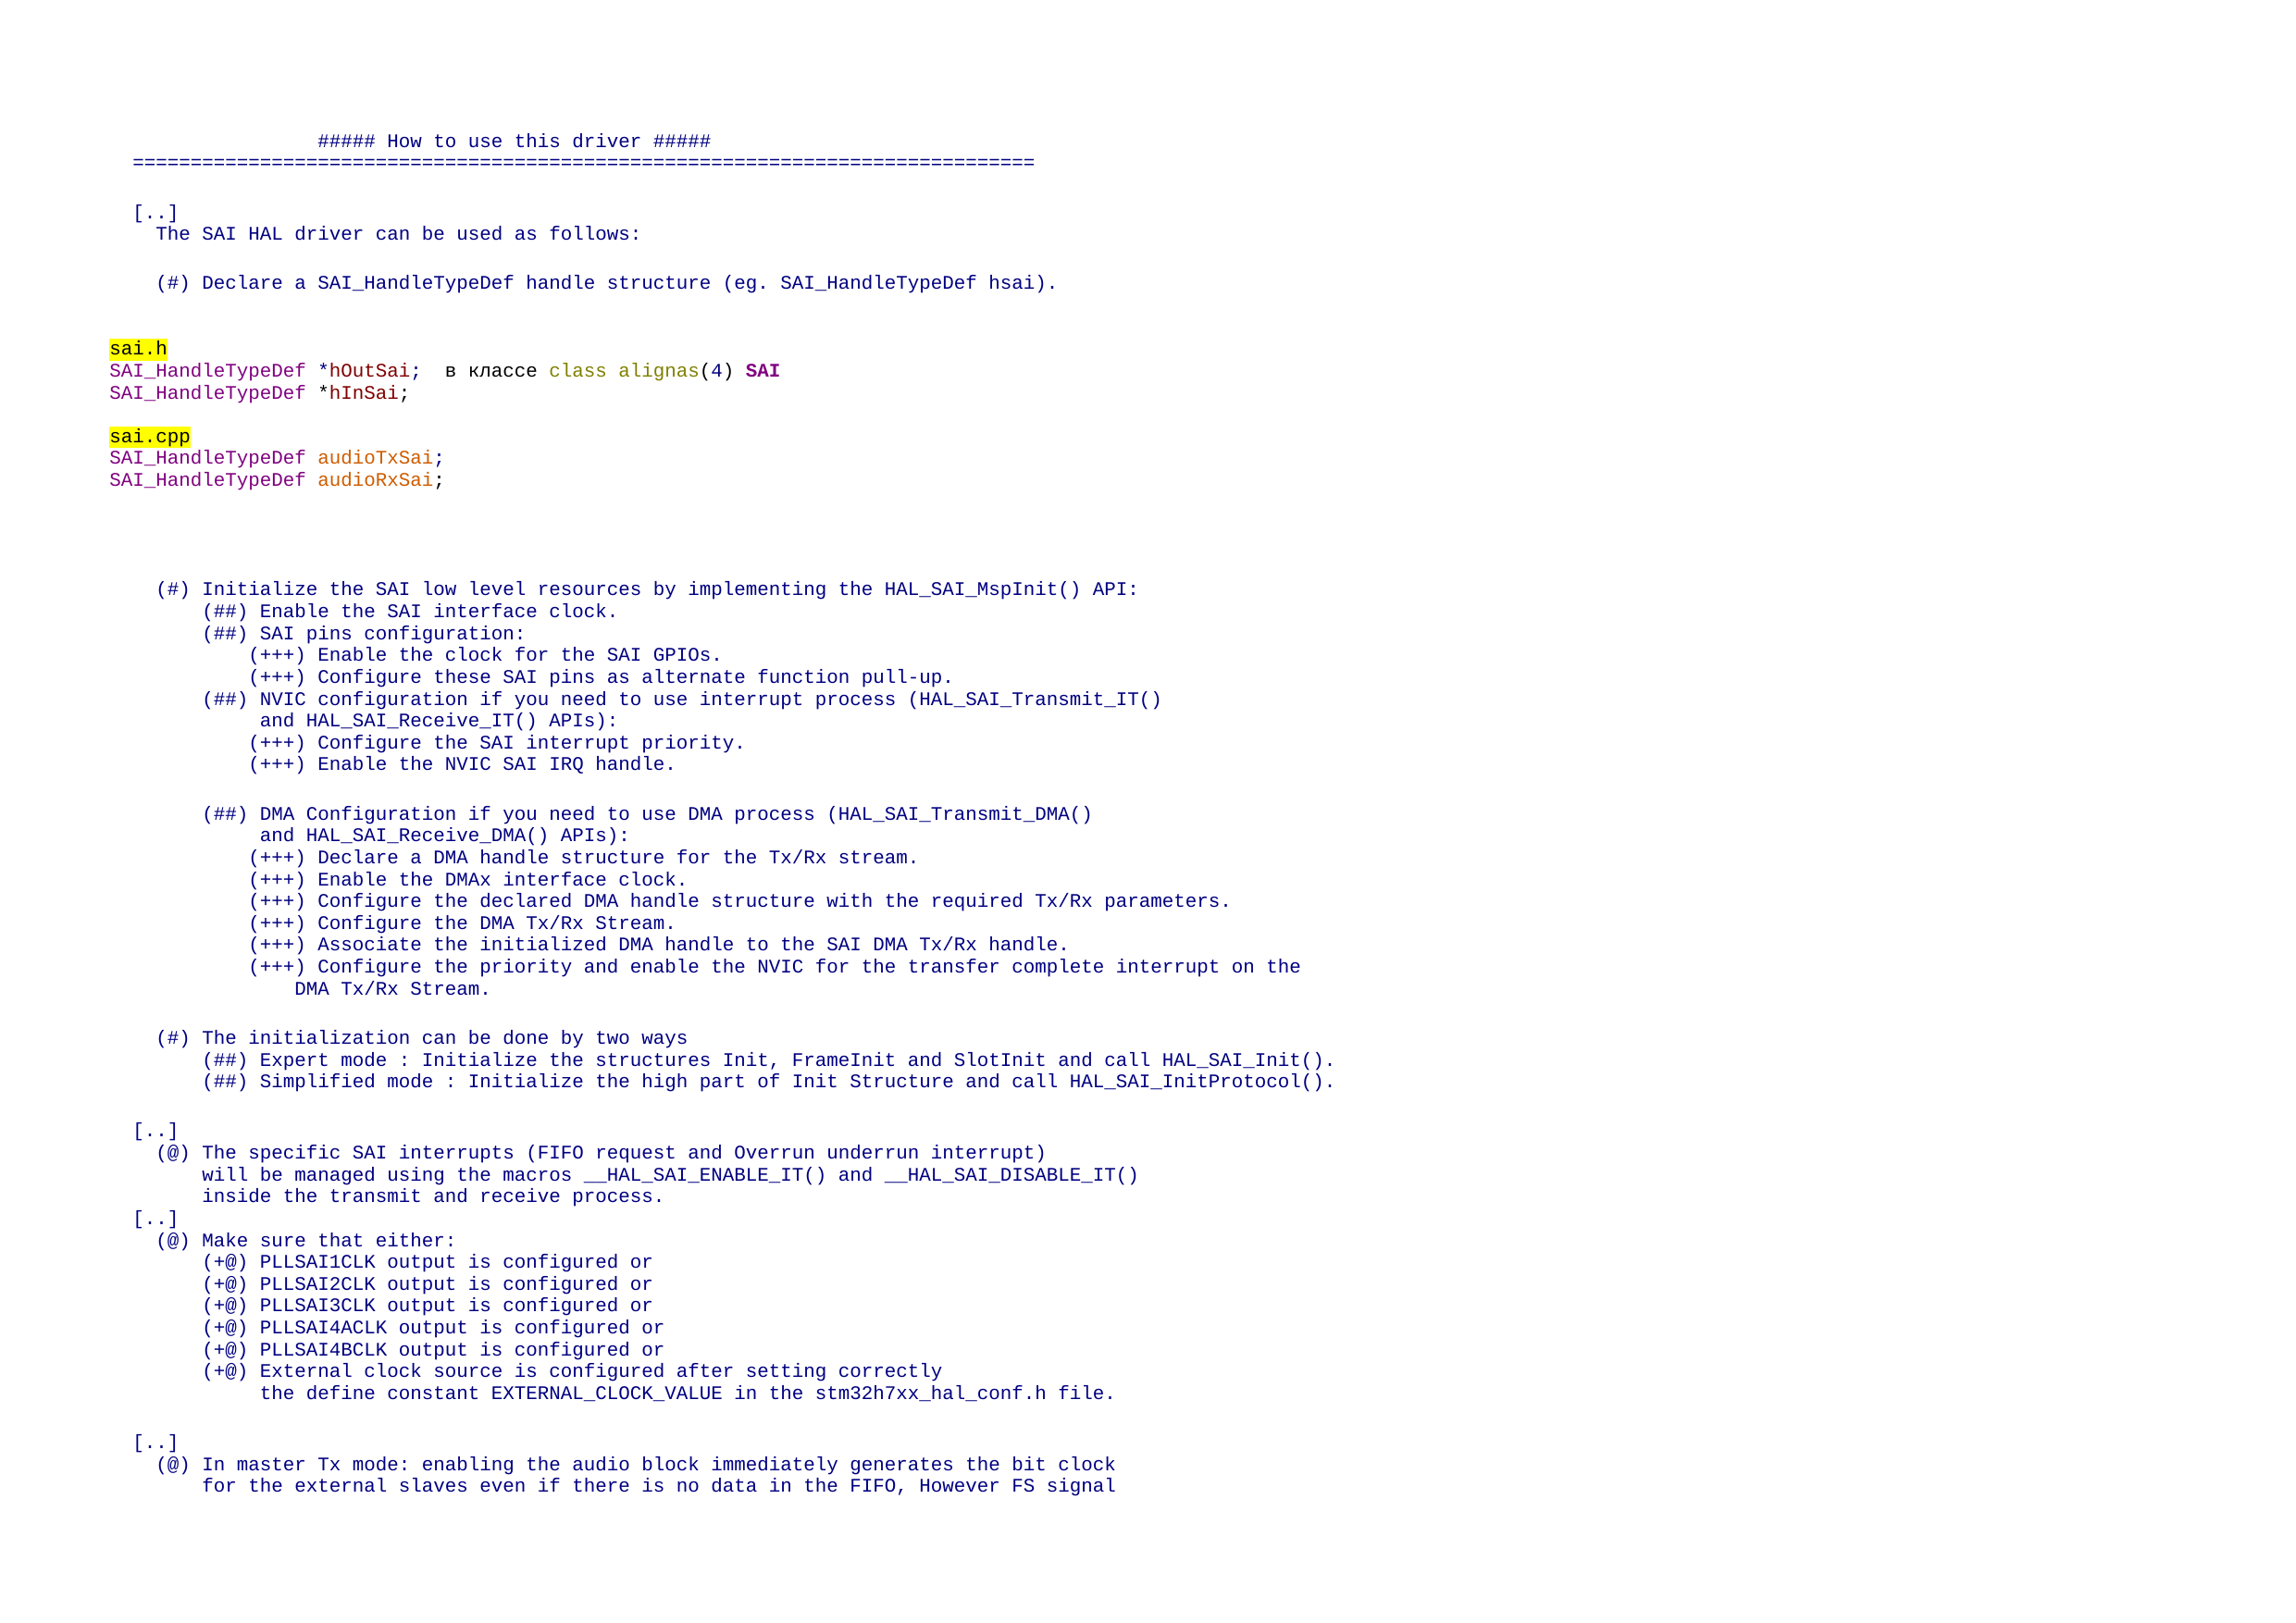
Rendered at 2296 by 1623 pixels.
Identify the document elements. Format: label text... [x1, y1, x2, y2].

text (##) Expert mode : Initialize the structures Init, FrameInit and SlotInit and call HAL_SAI_Init(). [109, 1049, 2186, 1072]
text (##) DMA Configuration if you need to use DMA process (HAL_SAI_Transmit_DMA() [109, 804, 2186, 825]
text and HAL_SAI_Receive_IT() APIs): [109, 711, 2186, 733]
text (+++) Configure the declared DMA handle structure with the required Tx/Rx parameters. [109, 891, 2186, 913]
text [..] [109, 1432, 2186, 1455]
text [..] [109, 1121, 2186, 1143]
text (@) The specific SAI interrupts (FIFO request and Overrun underrun interrupt) [109, 1143, 2186, 1165]
text (+@) PLLSAI3CLK output is configured or [109, 1296, 2186, 1318]
text SAI_HandleTypeDef *hInSai; [109, 382, 2186, 404]
text SAI_HandleTypeDef *hOutSai; в классе class alignas(4) SAI [109, 361, 2186, 382]
text (+++) Configure these SAI pins as alternate function pull-up. [109, 667, 2186, 688]
text for the external slaves even if there is no data in the FIFO, However FS signal [109, 1477, 2186, 1498]
text (+++) Configure the priority and enable the NVIC for the transfer complete interrupt on the [109, 957, 2186, 979]
text (##) Enable the SAI interface clock. [109, 601, 2186, 624]
text ##### How to use this driver ##### [109, 131, 2186, 153]
text sai.h [109, 339, 2186, 361]
text SAI_HandleTypeDef audioTxSai; [109, 448, 2186, 470]
text The SAI HAL driver can be used as follows: [109, 224, 2186, 246]
text [..] [109, 202, 2186, 224]
text (@) In master Tx mode: enabling the audio block immediately generates the bit clock [109, 1455, 2186, 1477]
text (#) Initialize the SAI low level resources by implementing the HAL_SAI_MspInit() API: [109, 579, 2186, 601]
text SAI_HandleTypeDef audioRxSai; [109, 470, 2186, 492]
text (+++) Configure the SAI interrupt priority. [109, 733, 2186, 755]
text (+++) Associate the initialized DMA handle to the SAI DMA Tx/Rx handle. [109, 935, 2186, 957]
text the define constant EXTERNAL_CLOCK_VALUE in the stm32h7xx_hal_conf.h file. [109, 1383, 2186, 1406]
text ============================================================================== [109, 153, 2186, 175]
text (+@) PLLSAI1CLK output is configured or [109, 1252, 2186, 1274]
text (+@) PLLSAI4BCLK output is configured or [109, 1340, 2186, 1361]
text (##) SAI pins configuration: [109, 624, 2186, 645]
text (+@) External clock source is configured after setting correctly [109, 1361, 2186, 1383]
text inside the transmit and receive process. [109, 1186, 2186, 1208]
text (#) Declare a SAI_HandleTypeDef handle structure (eg. SAI_HandleTypeDef hsai). [109, 273, 2186, 295]
text DMA Tx/Rx Stream. [109, 979, 2186, 1000]
text (+@) PLLSAI2CLK output is configured or [109, 1274, 2186, 1296]
text (+++) Enable the DMAx interface clock. [109, 869, 2186, 891]
text (+@) PLLSAI4ACLK output is configured or [109, 1318, 2186, 1340]
text (+++) Enable the NVIC SAI IRQ handle. [109, 755, 2186, 776]
text (+++) Enable the clock for the SAI GPIOs. [109, 645, 2186, 667]
text (@) Make sure that either: [109, 1230, 2186, 1252]
text (+++) Configure the DMA Tx/Rx Stream. [109, 913, 2186, 935]
text [..] [109, 1208, 2186, 1230]
text (##) NVIC configuration if you need to use interrupt process (HAL_SAI_Transmit_IT() [109, 688, 2186, 711]
text and HAL_SAI_Receive_DMA() APIs): [109, 825, 2186, 848]
text (##) Simplified mode : Initialize the high part of Init Structure and call HAL_SAI_InitProtocol(). [109, 1072, 2186, 1094]
text (+++) Declare a DMA handle structure for the Tx/Rx stream. [109, 848, 2186, 869]
text sai.cpp [109, 427, 2186, 448]
text (#) The initialization can be done by two ways [109, 1028, 2186, 1049]
text will be managed using the macros __HAL_SAI_ENABLE_IT() and __HAL_SAI_DISABLE_IT() [109, 1165, 2186, 1186]
